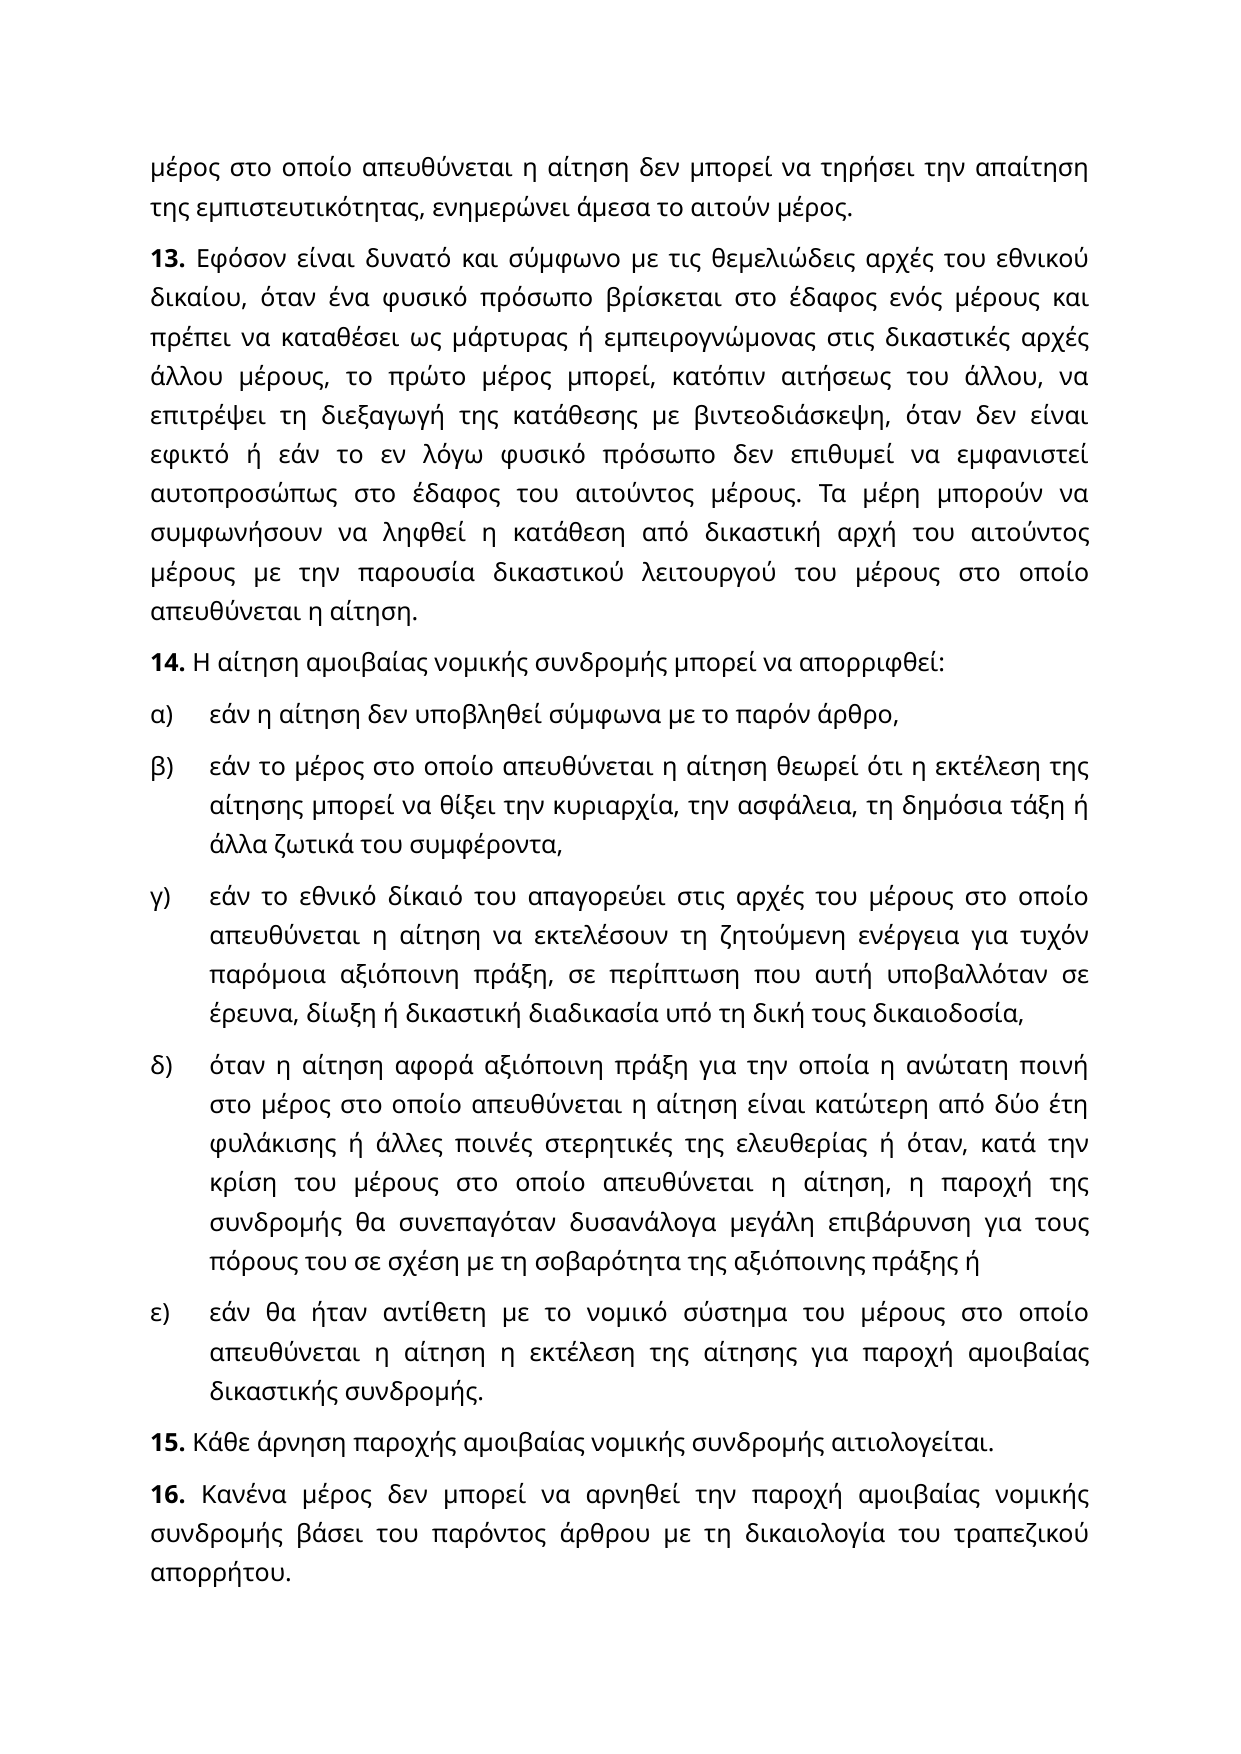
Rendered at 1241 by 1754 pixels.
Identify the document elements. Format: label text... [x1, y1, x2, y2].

list ε) εάν θα ήταν αντίθετη με το νομικό σύστημα του μέρους στο οποίο απευθύνεται η αίτηση η εκτέλεση της αίτησης για παροχή αμοιβαίας δικαστικής συνδρομής. [150, 1295, 1090, 1407]
text 15. Κάθε άρνηση παροχής αμοιβαίας νομικής συνδρομής αιτιολογείται. [150, 1425, 1090, 1459]
list β) εάν το μέρος στο οποίο απευθύνεται η αίτηση θεωρεί ότι η εκτέλεση της αίτησης μπορεί να θίξει την κυριαρχία, την ασφάλεια, τη δημόσια τάξη ή άλλα ζωτικά του συμφέροντα, [150, 748, 1090, 861]
list γ) εάν το εθνικό δίκαιό του απαγορεύει στις αρχές του μέρους στο οποίο απευθύνεται η αίτηση να εκτελέσουν τη ζητούμενη ενέργεια για τυχόν παρόμοια αξιόποινη πράξη, σε περίπτωση που αυτή υποβαλλόταν σε έρευνα, δίωξη ή δικαστική διαδικασία υπό τη δική τους δικαιοδοσία, [150, 878, 1090, 1030]
list δ) όταν η αίτηση αφορά αξιόποινη πράξη για την οποία η ανώτατη ποινή στο μέρος στο οποίο απευθύνεται η αίτηση είναι κατώτερη από δύο έτη φυλάκισης ή άλλες ποινές στερητικές της ελευθερίας ή όταν, κατά την κρίση του μέρους στο οποίο απευθύνεται η αίτηση, η παροχή της συνδρομής θα συνεπαγόταν δυσανάλογα μεγάλη επιβάρυνση για τους πόρους του σε σχέση με τη σοβαρότητα της αξιόποινης πράξης ή [150, 1047, 1090, 1277]
text 13. Εφόσον είναι δυνατό και σύμφωνο με τις θεμελιώδεις αρχές του εθνικού δικαίου, όταν ένα φυσικό πρόσωπο βρίσκεται στο έδαφος ενός μέρους και πρέπει να καταθέσει ως μάρτυρας ή εμπειρογνώμονας στις δικαστικές αρχές άλλου μέρους, το πρώτο μέρος μπορεί, κατόπιν αιτήσεως του άλλου, να επιτρέψει τη διεξαγωγή της κατάθεσης με βιντεοδιάσκεψη, όταν δεν είναι εφικτό ή εάν το εν λόγω φυσικό πρόσωπο δεν επιθυμεί να εμφανιστεί αυτοπροσώπως στο έδαφος του αιτούντος μέρους. Τα μέρη μπορούν να συμφωνήσουν να ληφθεί η κατάθεση από δικαστική αρχή του αιτούντος μέρους με την παρουσία δικαστικού λειτουργού του μέρους στο οποίο απευθύνεται η αίτηση. [150, 241, 1090, 627]
text 16. Κανένα μέρος δεν μπορεί να αρνηθεί την παροχή αμοιβαίας νομικής συνδρομής βάσει του παρόντος άρθρου με τη δικαιολογία του τραπεζικού απορρήτου. [150, 1477, 1090, 1589]
list α) εάν η αίτηση δεν υποβληθεί σύμφωνα με το παρόν άρθρο, [150, 697, 1090, 731]
text μέρος στο οποίο απευθύνεται η αίτηση δεν μπορεί να τηρήσει την απαίτηση της εμπιστευτικότητας, ενημερώνει άμεσα το αιτούν μέρος. [150, 150, 1090, 223]
text 14. Η αίτηση αμοιβαίας νομικής συνδρομής μπορεί να απορριφθεί: [150, 645, 1090, 679]
